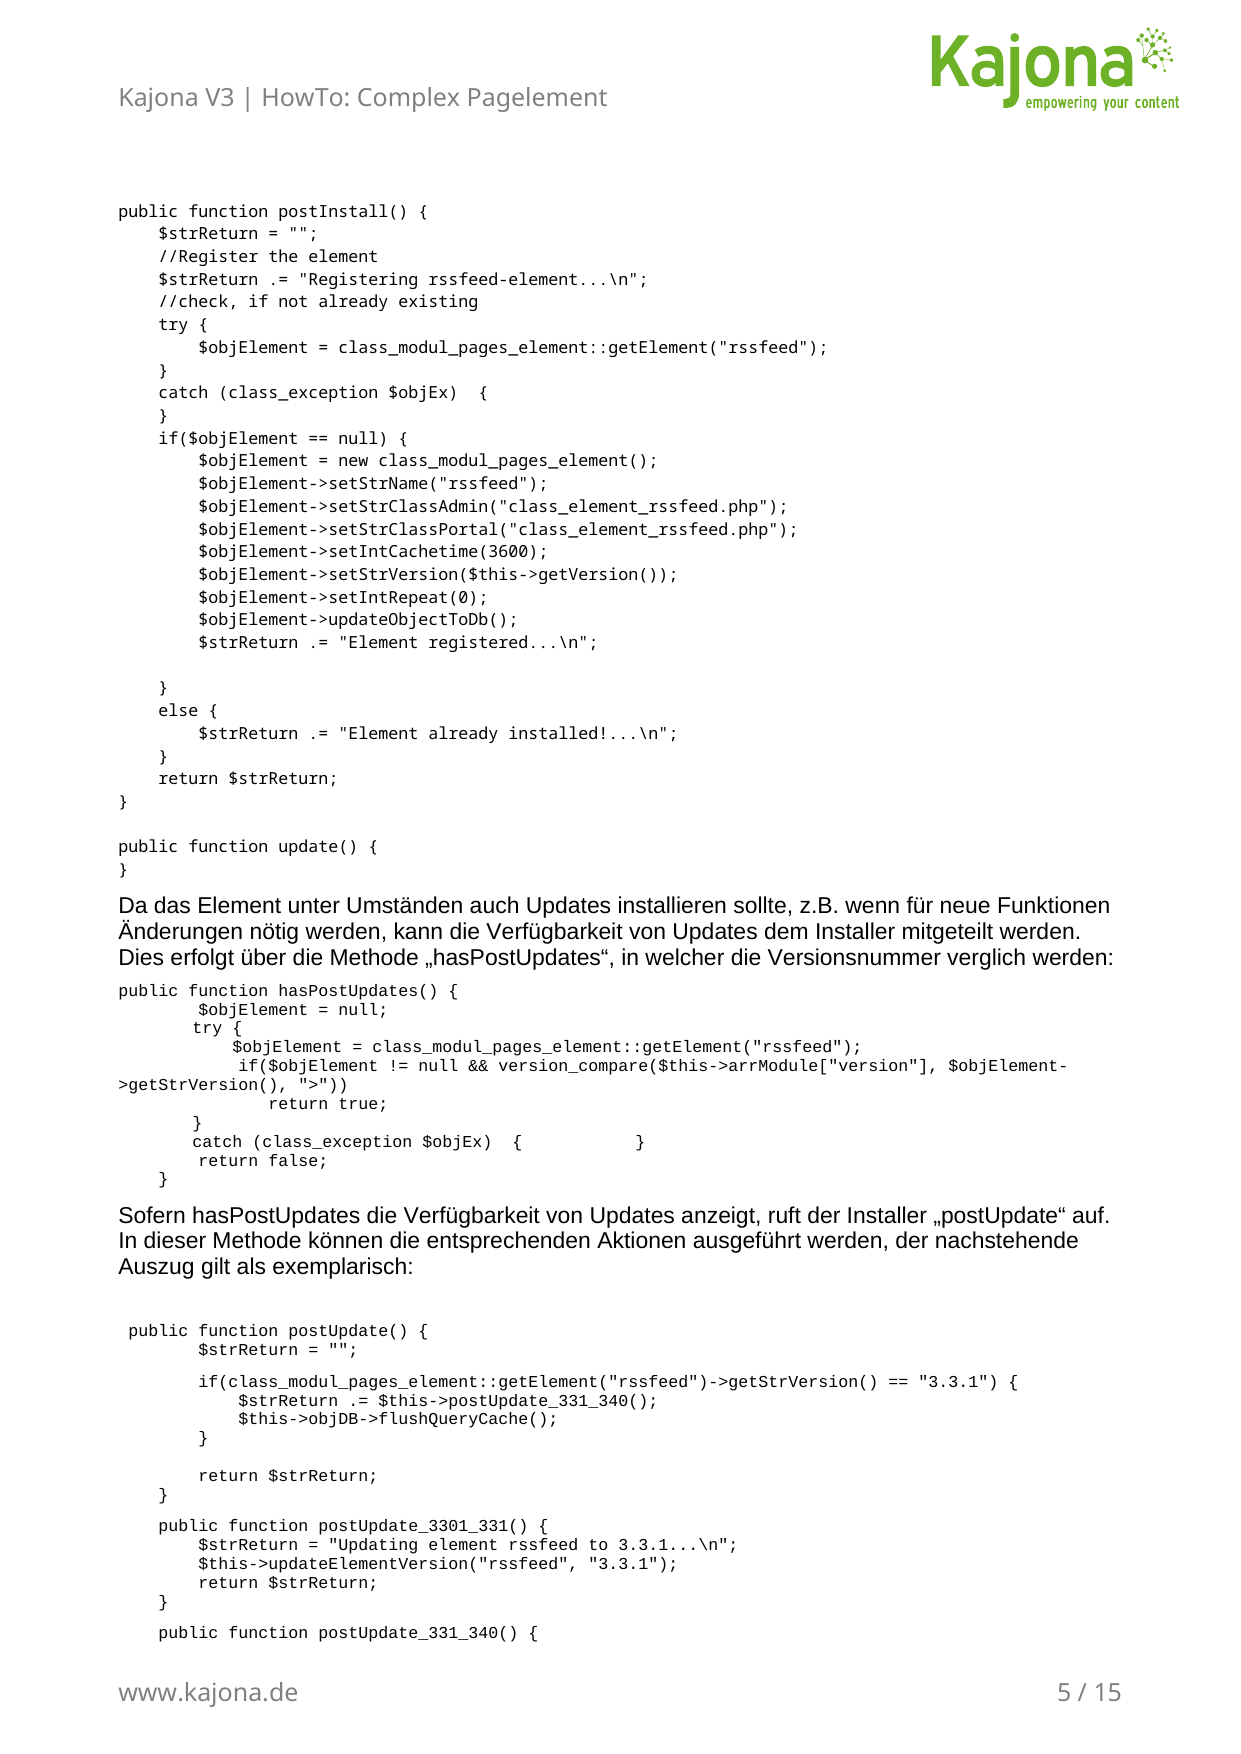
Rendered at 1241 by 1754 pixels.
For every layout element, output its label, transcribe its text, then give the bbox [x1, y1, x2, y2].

text public function postInstall() { $strReturn = ""; //Register the element $strReturn .= "Registering rssfeed-element...\n"; //check, if not already existing try { $objElement = class_modul_pages_element::getElement("rssfeed"); } catch (class_exception $objEx) { } if($objElement == null) { $objElement = new class_modul_pages_element(); $objElement->setStrName("rssfeed"); $objElement->setStrClassAdmin("class_element_rssfeed.php"); $objElement->setStrClassPortal("class_element_rssfeed.php"); $objElement->setIntCachetime(3600); $objElement->setStrVersion($this->getVersion()); $objElement->setIntRepeat(0); $objElement->updateObjectToDb(); $strReturn .= "Element registered...\n"; } else { $strReturn .= "Element already installed!...\n"; } return $strReturn; } public function update() { } [118, 177, 1122, 881]
text public function postUpdate_3301_331() { $strReturn = "Updating element rssfeed to 3.3.1...\n"; $this->updateElementVersion("rssfeed", "3.3.1"); return $strReturn; } [118, 1518, 1122, 1612]
text public function hasPostUpdates() { $objElement = null; try { $objElement = class_modul_pages_element::getElement("rssfeed"); if($objElement != null && version_compare($this->arrModule["version"], $objElement->getStrVersion(), ">")) return true; } catch (class_exception $objEx) { } return false; } [118, 982, 1122, 1190]
text public function postUpdate_331_340() { [118, 1624, 1122, 1643]
text Da das Element unter Umständen auch Updates installieren sollte, z.B. wenn für neue Funktionen Änderungen nötig werden, kann die Verfügbarkeit von Updates dem Installer mitgeteilt werden. Dies erfolgt über die Methode „hasPostUpdates“, in welcher die Versionsnummer verglich werden: [118, 893, 1122, 970]
text if(class_modul_pages_element::getElement("rssfeed")->getStrVersion() == "3.3.1") { $strReturn .= $this->postUpdate_331_340(); $this->objDB->flushQueryCache(); } return $strReturn; } [118, 1373, 1122, 1505]
text Sofern hasPostUpdates die Verfügbarkeit von Updates anzeigt, ruft der Installer „postUpdate“ auf. In dieser Methode können die entsprechenden Aktionen ausgeführt werden, der nachstehende Auszug gilt als exemplarisch: [118, 1202, 1122, 1279]
text public function postUpdate() { $strReturn = ""; [118, 1323, 1122, 1361]
